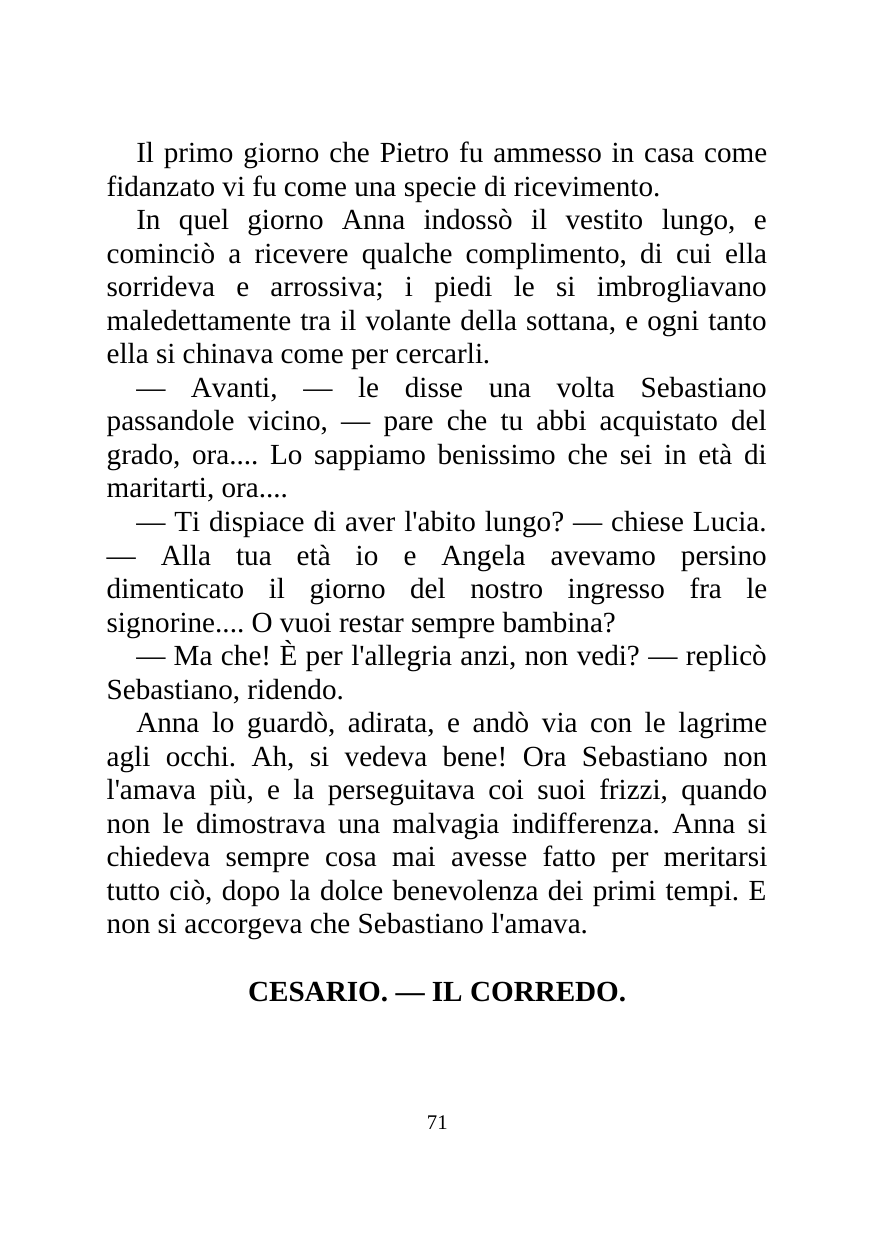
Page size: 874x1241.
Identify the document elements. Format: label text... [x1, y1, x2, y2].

text — Avanti, — le disse una volta Sebastiano passandole vicino, — pare che tu abbi acquistato del grado, ora.... Lo sappiamo benissimo che sei in età di maritarti, ora.... [106, 370, 768, 504]
text — Ma che! È per l'allegria anzi, non vedi? — replicò Sebastiano, ridendo. [106, 638, 768, 705]
text Anna lo guardò, adirata, e andò via con le lagrime agli occhi. Ah, si vedeva bene! Ora Sebastiano non l'amava più, e la perseguitava coi suoi frizzi, quando non le dimostrava una malvagia indifferenza. Anna si chiedeva sempre cosa mai avesse fatto per meritarsi tutto ciò, dopo la dolce benevolenza dei primi tempi. E non si accorgeva che Sebastiano l'amava. [106, 705, 768, 940]
text — Ti dispiace di aver l'abito lungo? — chiese Lucia. — Alla tua età io e Angela avevamo persino dimenticato il giorno del nostro ingresso fra le signorine.... O vuoi restar sempre bambina? [106, 504, 768, 638]
text Il primo giorno che Pietro fu ammesso in casa come fidanzato vi fu come una specie di ricevimento. [106, 135, 768, 202]
text CESARIO. — IL CORREDO. [106, 974, 768, 1007]
text In quel giorno Anna indossò il vestito lungo, e cominciò a ricevere qualche complimento, di cui ella sorrideva e arrossiva; i piedi le si imbrogliavano maledettamente tra il volante della sottana, e ogni tanto ella si chinava come per cercarli. [106, 202, 768, 370]
